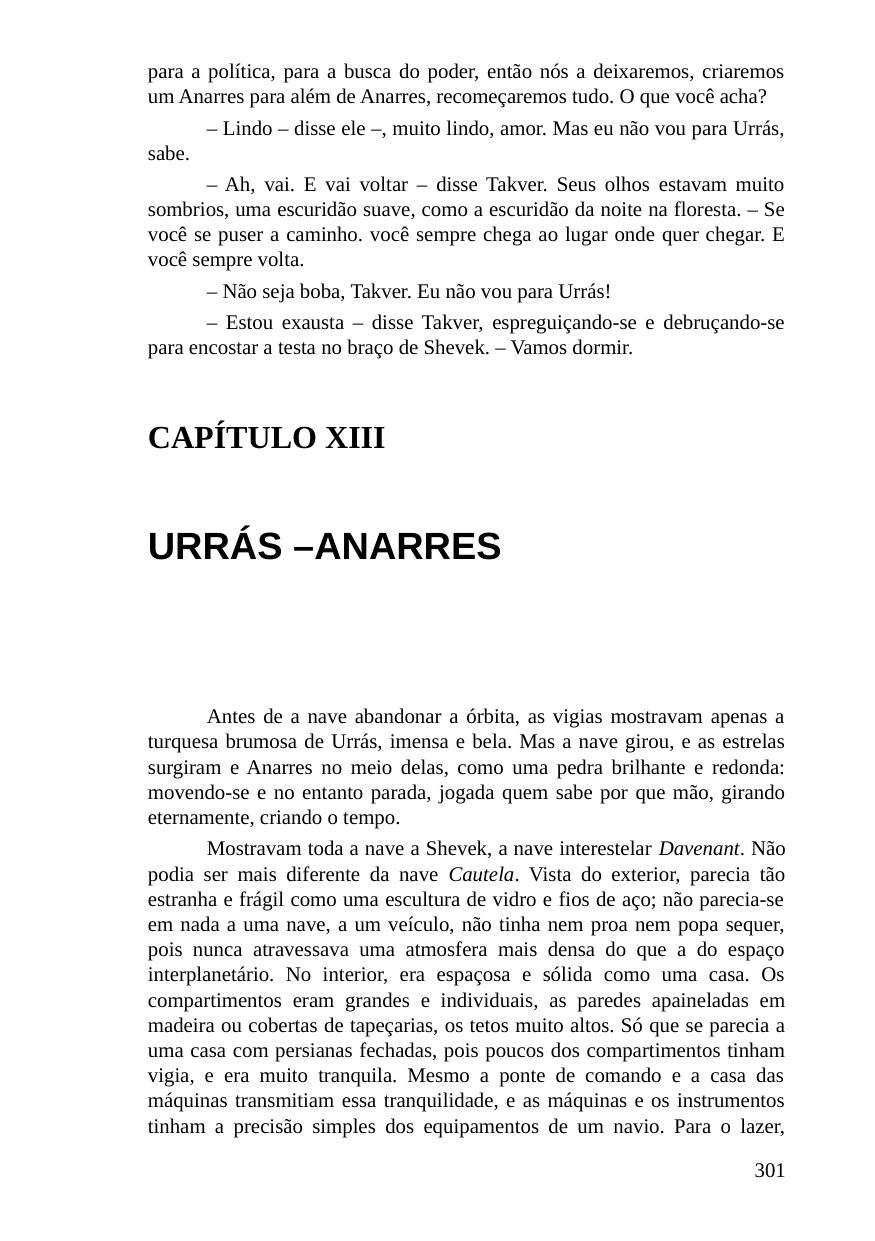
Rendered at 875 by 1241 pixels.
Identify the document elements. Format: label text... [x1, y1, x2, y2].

text – Estou exausta – disse Takver, espreguiçando-se e debruçando-se para encostar a testa no braço de Shevek. – Vamos dormir. [148, 310, 786, 359]
subtitle URRÁS –ANARRES [148, 523, 786, 567]
text – Não seja boba, Takver. Eu não vou para Urrás! [148, 278, 786, 303]
subtitle CAPÍTULO XIII [148, 418, 786, 455]
text Antes de a nave abandonar a órbita, as vigias mostravam apenas a turquesa brumosa de Urrás, imensa e bela. Mas a nave girou, e as estrelas surgiram e Anarres no meio delas, como uma pedra brilhante e redonda: movendo-se e no entanto parada, jogada quem sabe por que mão, girando eternamente, criando o tempo. [148, 704, 786, 829]
text – Ah, vai. E vai voltar – disse Takver. Seus olhos estavam muito sombrios, uma escuridão suave, como a escuridão da noite na floresta. – Se você se puser a caminho. você sempre chega ao lugar onde quer chegar. E você sempre volta. [148, 172, 786, 271]
text – Lindo – disse ele –, muito lindo, amor. Mas eu não vou para Urrás, sabe. [148, 115, 786, 165]
text para a política, para a busca do poder, então nós a deixaremos, criaremos um Anarres para além de Anarres, recomeçaremos tudo. O que você acha? [148, 59, 786, 108]
text Mostravam toda a nave a Shevek, a nave interestelar Davenant. Não podia ser mais diferente da nave Cautela. Vista do exterior, parecia tão estranha e frágil como uma escultura de vidro e fios de aço; não parecia-se em nada a uma nave, a um veículo, não tinha nem proa nem popa sequer, pois nunca atravessava uma atmosfera mais densa do que a do espaço interplanetário. No interior, era espaçosa e sólida como uma casa. Os compartimentos eram grandes e individuais, as paredes apaineladas em madeira ou cobertas de tapeçarias, os tetos muito altos. Só que se parecia a uma casa com persianas fechadas, pois poucos dos compartimentos tinham vigia, e era muito tranquila. Mesmo a ponte de comando e a casa das máquinas transmitiam essa tranquilidade, e as máquinas e os instrumentos tinham a precisão simples dos equipamentos de um navio. Para o lazer, [148, 836, 786, 1138]
